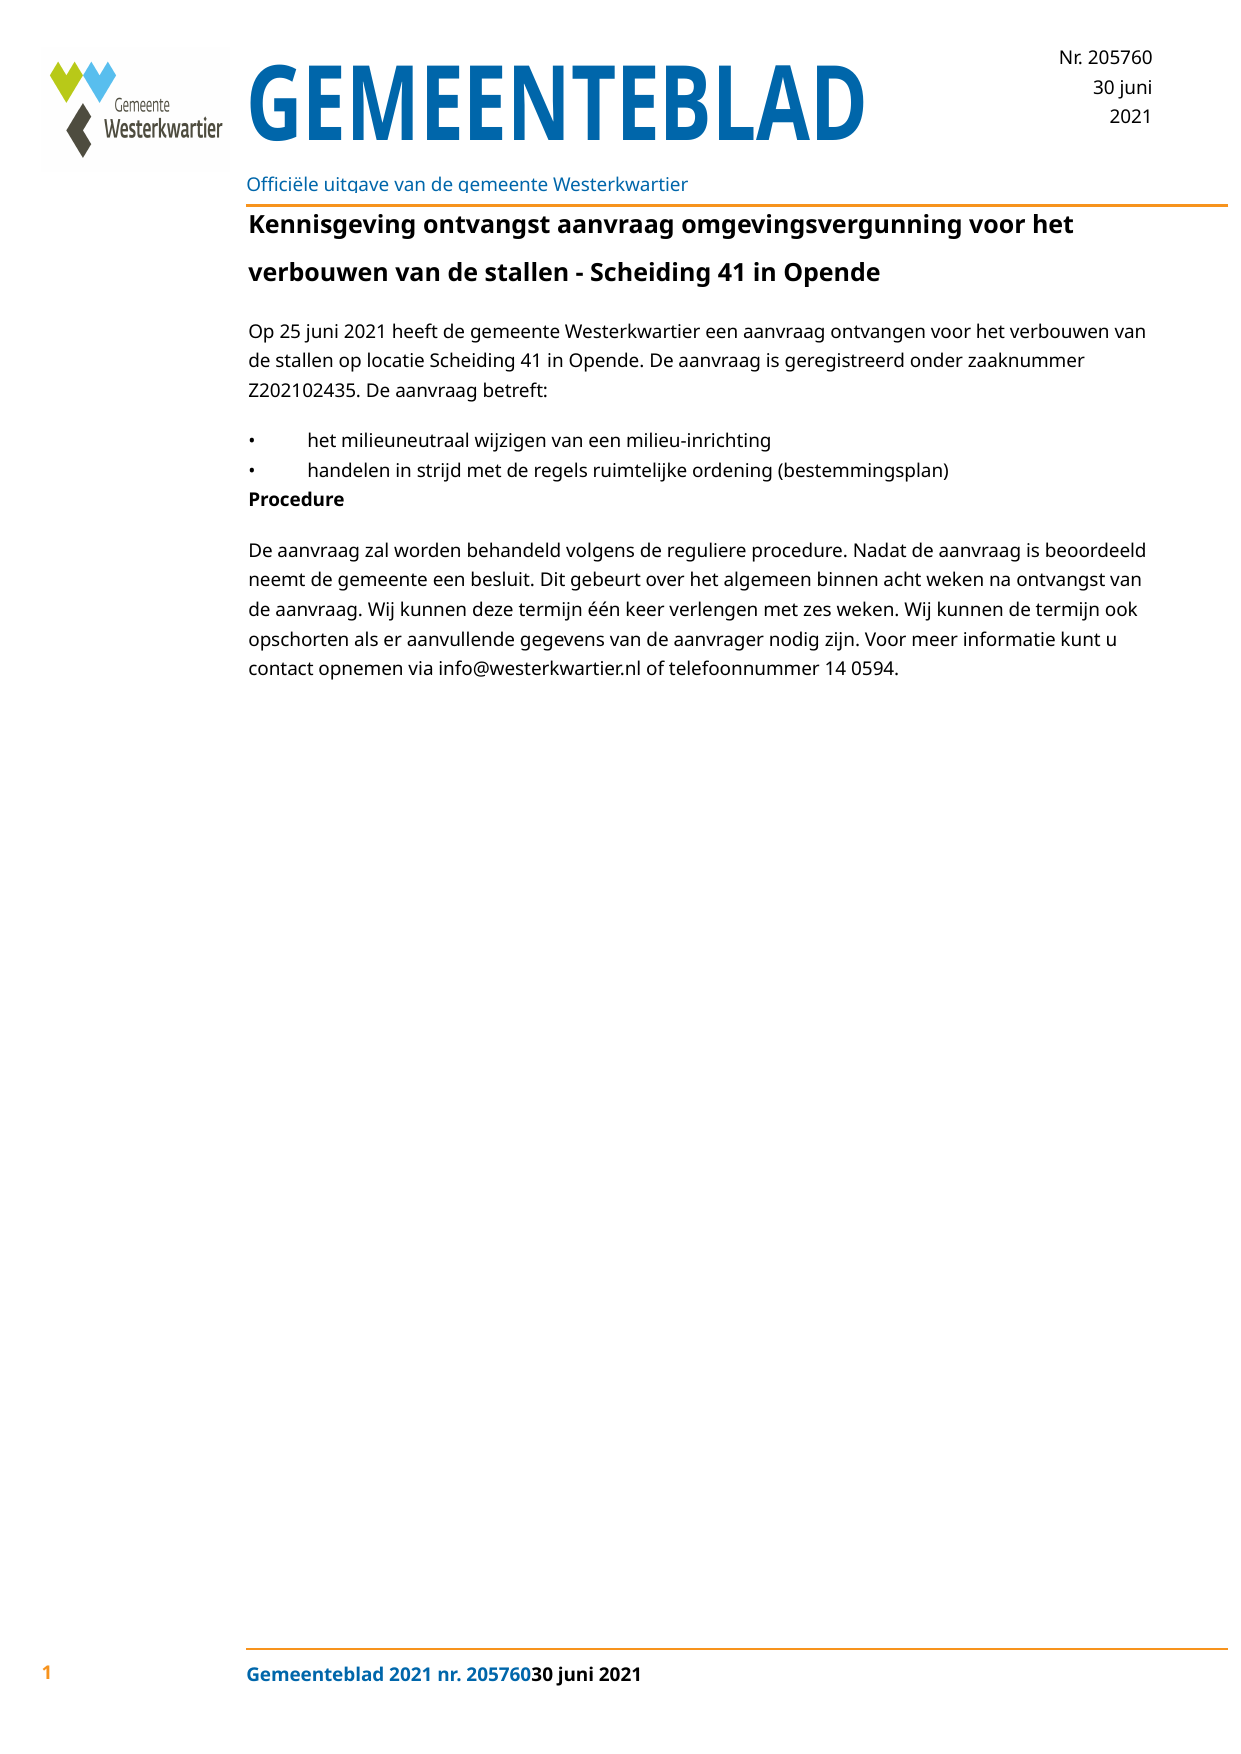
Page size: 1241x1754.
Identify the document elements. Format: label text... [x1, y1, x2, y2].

text Procedure [248, 487, 1152, 512]
list handelen in strijd met de regels ruimtelijke ordening (bestemmingsplan) [248, 457, 1152, 483]
picture [41, 47, 231, 172]
list het milieuneutraal wijzigen van een milieu-inrichting [248, 427, 1152, 453]
text Op 25 juni 2021 heeft de gemeente Westerkwartier een aanvraag ontvangen voor het verbouwen van de stallen op locatie Scheiding 41 in Opende. De aanvraag is geregistreerd onder zaaknummer Z202102435. De aanvraag betreft: [248, 318, 1152, 403]
text Kennisgeving ontvangst aanvraag omgevingsvergunning voor het verbouwen van de stallen - Scheiding 41 in Opende [248, 207, 1152, 288]
text De aanvraag zal worden behandeld volgens de reguliere procedure. Nadat de aanvraag is beoordeeld neemt de gemeente een besluit. Dit gebeurt over het algemeen binnen acht weken na ontvangst van de aanvraag. Wij kunnen deze termijn één keer verlengen met zes weken. Wij kunnen de termijn ook opschorten als er aanvullende gegevens van de aanvrager nodig zijn. Voor meer informatie kunt u contact opnemen via info@westerkwartier.nl of telefoonnummer 14 0594. [248, 537, 1152, 681]
